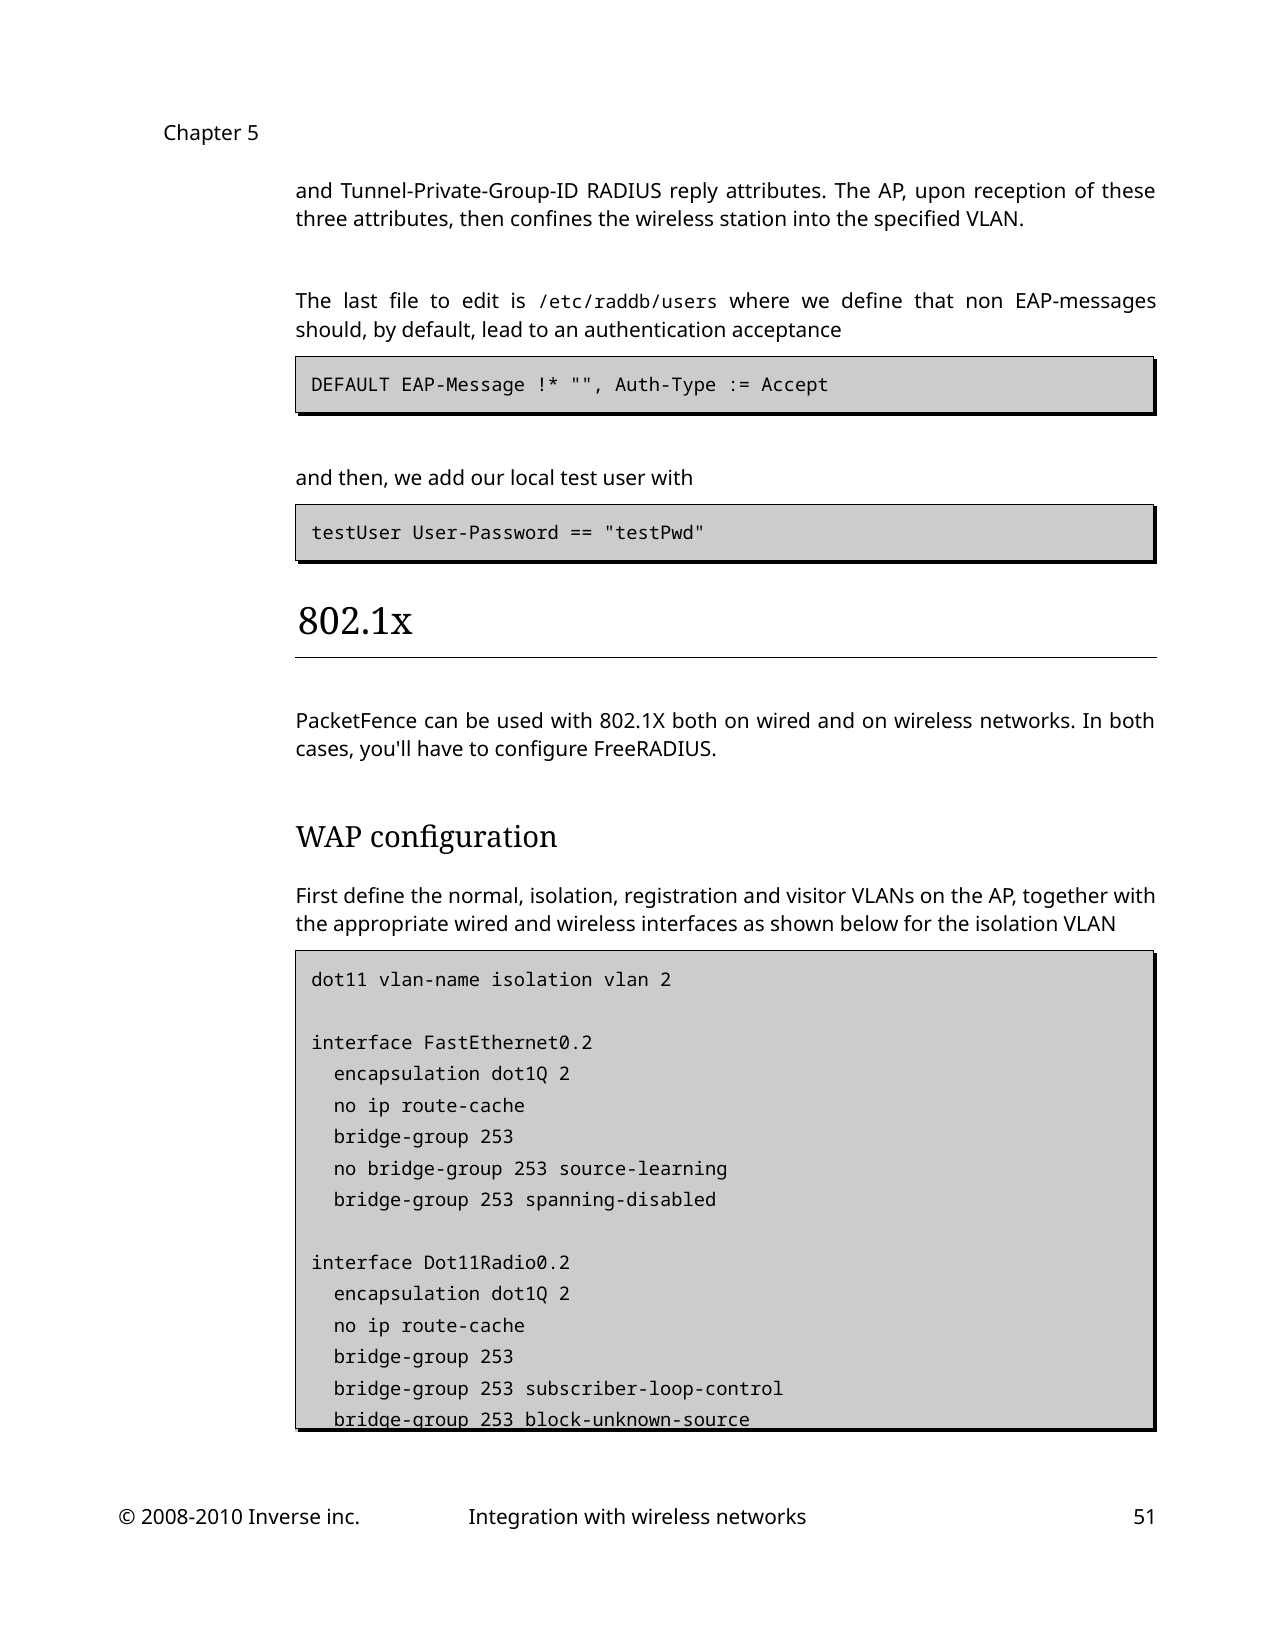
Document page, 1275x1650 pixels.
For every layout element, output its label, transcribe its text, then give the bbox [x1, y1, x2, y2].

subtitle 802.1x [295, 594, 1157, 657]
text no bridge-group 253 source-learning [296, 1139, 1153, 1171]
text no ip route-cache [296, 1296, 1153, 1328]
subtitle WAP configuration [295, 816, 1157, 856]
text and Tunnel-Private-Group-ID RADIUS reply attributes. The AP, upon reception of these three attributes, then confines the wireless station into the specified VLAN. [295, 176, 1157, 233]
text DEFAULT EAP-Message !* "", Auth-Type := Accept [296, 357, 1153, 412]
text bridge-group 253 [296, 1328, 1153, 1359]
text encapsulation dot1Q 2 [296, 1265, 1153, 1296]
text encapsulation dot1Q 2 [296, 1045, 1153, 1076]
text bridge-group 253 spanning-disabled [296, 1171, 1153, 1202]
text and then, we add our local test user with [295, 463, 1157, 491]
text The last file to edit is /etc/raddb/users where we define that non EAP-messages should, by default, lead to an authentication acceptance [295, 286, 1157, 343]
text PacketFence can be used with 802.1X both on wired and on wireless networks. In both cases, you'll have to configure FreeRADIUS. [295, 706, 1157, 763]
text dot11 vlan-name isolation vlan 2 [296, 951, 1153, 982]
text interface Dot11Radio0.2 [296, 1233, 1153, 1265]
text no ip route-cache [296, 1076, 1153, 1108]
text bridge-group 253 block-unknown-source [296, 1391, 1153, 1428]
text First define the normal, isolation, registration and visitor VLANs on the AP, together with the appropriate wired and wireless interfaces as shown below for the isolation VLAN [295, 881, 1157, 938]
text interface FastEthernet0.2 [296, 1013, 1153, 1045]
text bridge-group 253 subscriber-loop-control [296, 1359, 1153, 1391]
text testUser User-Password == "testPwd" [296, 505, 1153, 560]
text bridge-group 253 [296, 1108, 1153, 1139]
